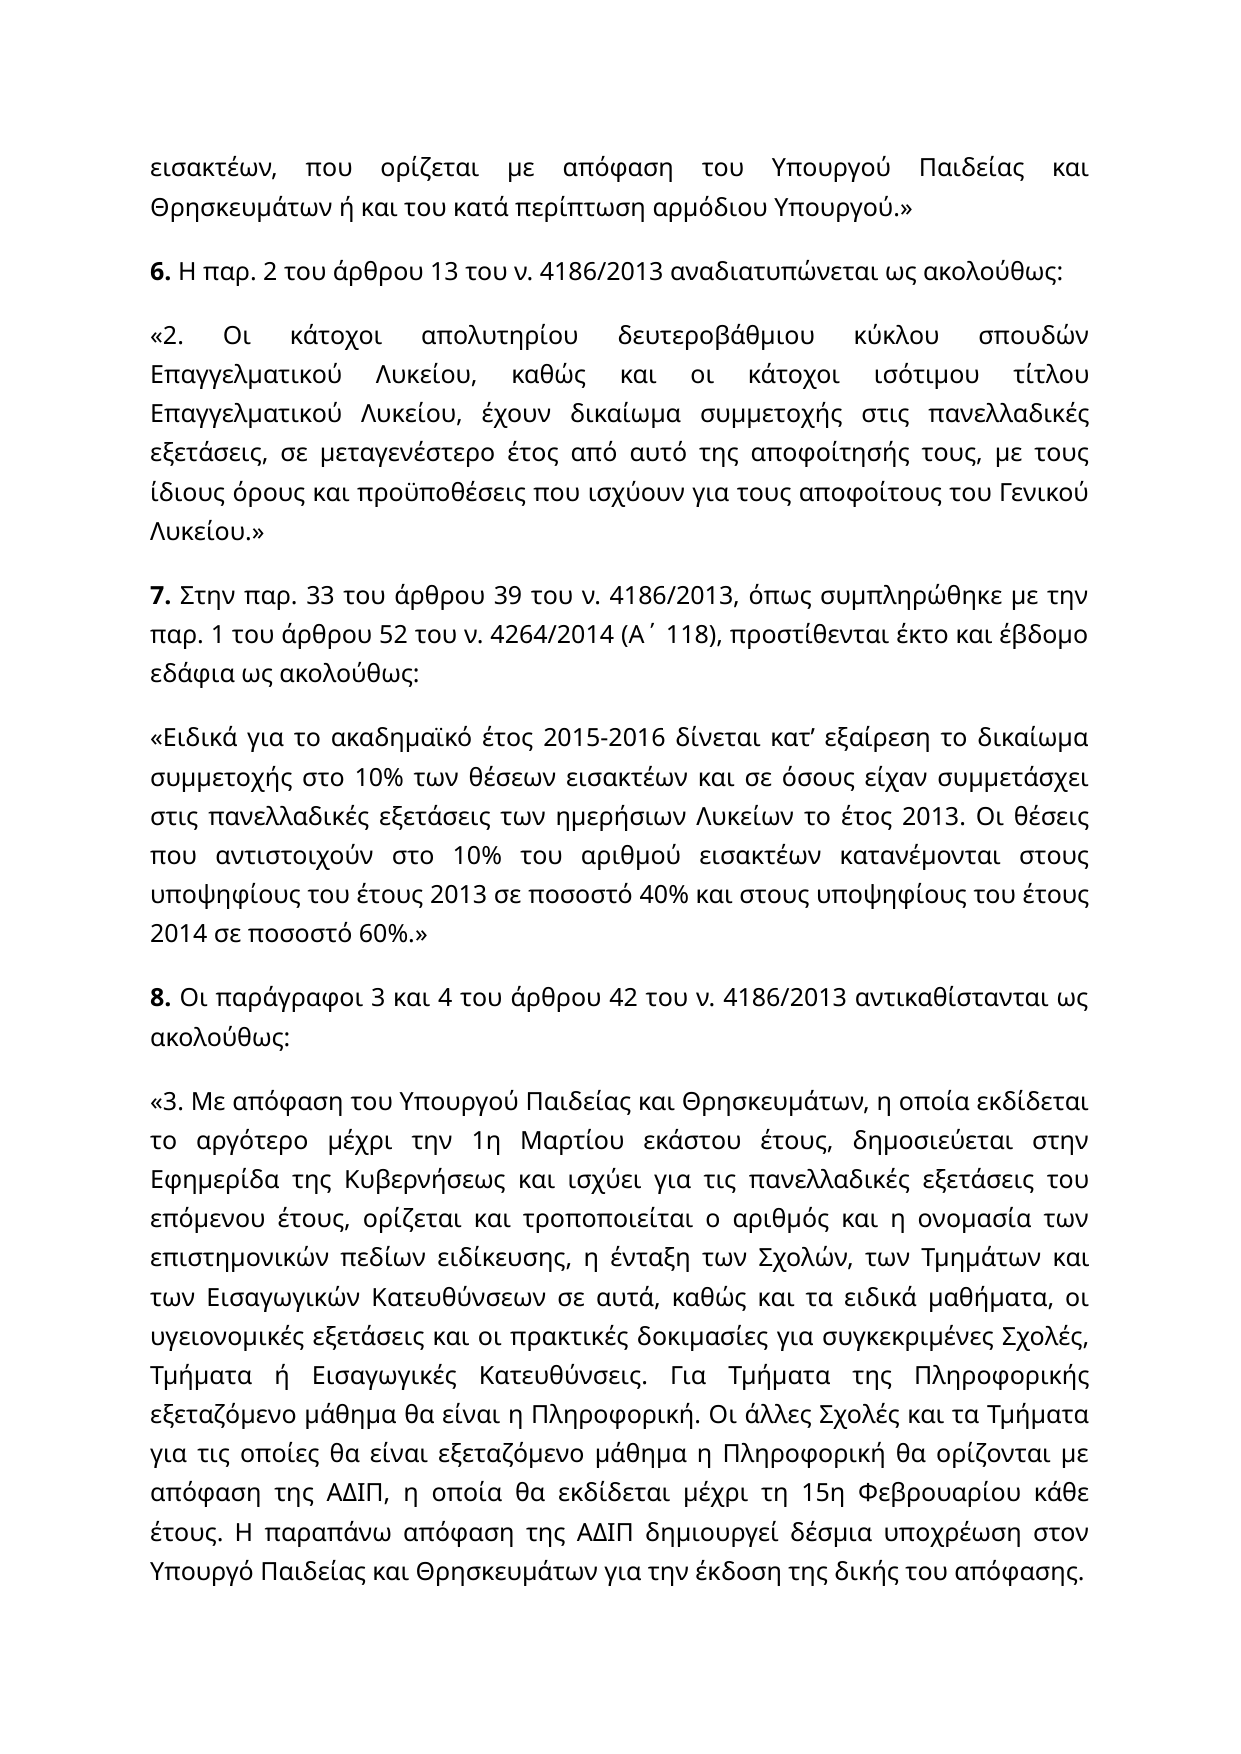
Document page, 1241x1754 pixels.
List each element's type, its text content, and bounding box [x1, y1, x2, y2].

text 6. Η παρ. 2 του άρθρου 13 του ν. 4186/2013 αναδιατυπώνεται ως ακολούθως: [150, 253, 1090, 287]
text «2. Οι κάτοχοι απολυτηρίου δευτεροβάθμιου κύκλου σπουδών Επαγγελματικού Λυκείου, καθώς και οι κάτοχοι ισότιμου τίτλου Επαγγελματικού Λυκείου, έχουν δικαίωμα συμμετοχής στις πανελλαδικές εξετάσεις, σε μεταγενέστερο έτος από αυτό της αποφοίτησής τους, με τους ίδιους όρους και προϋποθέσεις που ισχύουν για τους αποφοίτους του Γενικού Λυκείου.» [150, 317, 1090, 547]
text «Ειδικά για το ακαδημαϊκό έτος 2015-2016 δίνεται κατ’ εξαίρεση το δικαίωμα συμμετοχής στο 10% των θέσεων εισακτέων και σε όσους είχαν συμμετάσχει στις πανελλαδικές εξετάσεις των ημερήσιων Λυκείων το έτος 2013. Οι θέσεις που αντιστοιχούν στο 10% του αριθμού εισακτέων κατανέμονται στους υποψηφίους του έτους 2013 σε ποσοστό 40% και στους υποψηφίους του έτους 2014 σε ποσοστό 60%.» [150, 720, 1090, 950]
text 8. Οι παράγραφοι 3 και 4 του άρθρου 42 του ν. 4186/2013 αντικαθίστανται ως ακολούθως: [150, 980, 1090, 1053]
text εισακτέων, που ορίζεται με απόφαση του Υπουργού Παιδείας και Θρησκευμάτων ή και του κατά περίπτωση αρμόδιου Υπουργού.» [150, 150, 1090, 223]
text «3. Με απόφαση του Υπουργού Παιδείας και Θρησκευμάτων, η οποία εκδίδεται το αργότερο μέχρι την 1η Μαρτίου εκάστου έτους, δημοσιεύεται στην Εφημερίδα της Κυβερνήσεως και ισχύει για τις πανελλαδικές εξετάσεις του επόμενου έτους, ορίζεται και τροποποιείται ο αριθμός και η ονομασία των επιστημονικών πεδίων ειδίκευσης, η ένταξη των Σχολών, των Τμημάτων και των Εισαγωγικών Κατευθύνσεων σε αυτά, καθώς και τα ειδικά μαθήματα, οι υγειονομικές εξετάσεις και οι πρακτικές δοκιμασίες για συγκεκριμένες Σχολές, Τμήματα ή Εισαγωγικές Κατευθύνσεις. Για Τμήματα της Πληροφορικής εξεταζόμενο μάθημα θα είναι η Πληροφορική. Οι άλλες Σχολές και τα Τμήματα για τις οποίες θα είναι εξεταζόμενο μάθημα η Πληροφορική θα ορίζονται με απόφαση της ΑΔΙΠ, η οποία θα εκδίδεται μέχρι τη 15η Φεβρουαρίου κάθε έτους. Η παραπάνω απόφαση της ΑΔΙΠ δημιουργεί δέσμια υποχρέωση στον Υπουργό Παιδείας και Θρησκευμάτων για την έκδοση της δικής του απόφασης. [150, 1083, 1090, 1587]
text 7. Στην παρ. 33 του άρθρου 39 του ν. 4186/2013, όπως συμπληρώθηκε με την παρ. 1 του άρθρου 52 του ν. 4264/2014 (Α΄ 118), προστίθενται έκτο και έβδομο εδάφια ως ακολούθως: [150, 577, 1090, 690]
